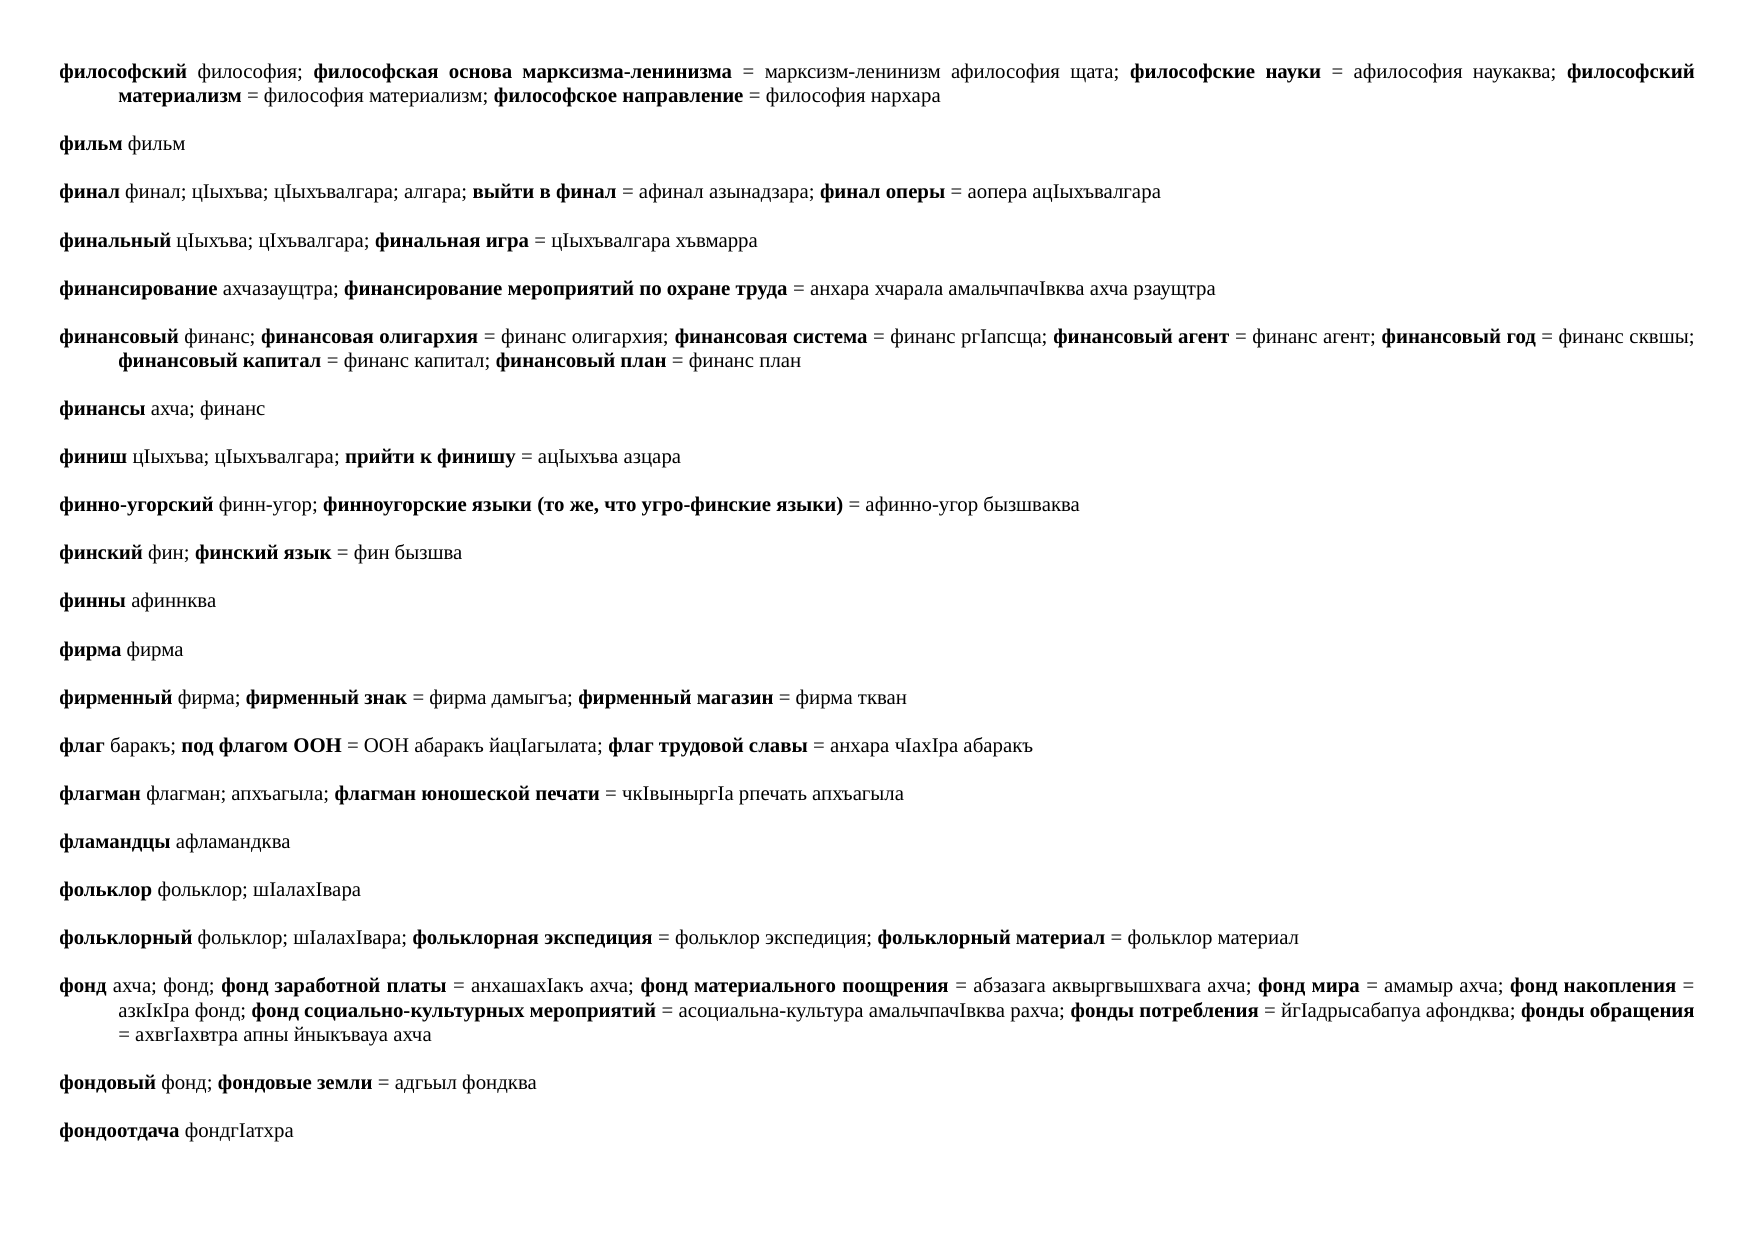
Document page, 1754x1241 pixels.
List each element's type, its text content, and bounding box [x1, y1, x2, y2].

text финансы ахча; финанс [59, 396, 1695, 420]
text фондовый фонд; фондовые земли = адгьыл фондква [59, 1070, 1695, 1094]
text финиш цIыхъва; цIыхъвалгара; прийти к финишу = ацIыхъва азцара [59, 444, 1695, 468]
text фирменный фирма; фирменный знак = фирма дамыгъа; фирменный магазин = фирма ткван [59, 685, 1695, 709]
text финансовый финанс; финансовая олигархия = финанс олигархия; финансовая система = финанс ргIапсща; финансовый агент = финанс агент; финансовый год = финанс сквшы; финансовый капитал = финанс капитал; финансовый план = финанс план [59, 324, 1695, 372]
text фондоотдача фондгIатхра [59, 1118, 1695, 1142]
text фонд ахча; фонд; фонд заработной платы = анхашахIакъ ахча; фонд материального поощрения = абзазага аквыргвышхвага ахча; фонд мира = амамыр ахча; фонд накопления = азкIкIра фонд; фонд социально-культурных мероприятий = асоциальна-культура амальчпачIвква рахча; фонды потребления = йгIадрысабапуа афондква; фонды обращения = ахвгIахвтра апны йныкъвауа ахча [59, 973, 1695, 1046]
text фольклорный фольклор; шIалахIвара; фольклорная экспедиция = фольклор экспедиция; фольклорный материал = фольклор материал [59, 925, 1695, 949]
text финно-угорский финн-угор; финноугорские языки (то же, что угро-финские языки) = афинно-угор бызшваква [59, 492, 1695, 516]
text финский фин; финский язык = фин бызшва [59, 540, 1695, 564]
text флаг баракъ; под флагом ООН = ООН абаракъ йацIагылата; флаг трудовой славы = анхара чIахIра абаракъ [59, 733, 1695, 757]
text финал финал; цIыхъва; цIыхъвалгара; алгара; выйти в финал = афинал азынадзара; финал оперы = аопера ацIыхъвалгара [59, 179, 1695, 203]
text фольклор фольклор; шIалахIвара [59, 877, 1695, 901]
text финны афиннква [59, 588, 1695, 612]
text фламандцы афламандква [59, 829, 1695, 853]
text философский философия; философская основа марксизма-ленинизма = марксизм-ленинизм афилософия щата; философские науки = афилософия наукаква; философский материализм = философия материализм; философское направление = философия нархара [59, 59, 1695, 107]
text фирма фирма [59, 637, 1695, 661]
text финансирование ахчазаущтра; финансирование мероприятий по охране труда = анхара хчарала амальчпачIвква ахча рзаущтра [59, 276, 1695, 300]
text фильм фильм [59, 131, 1695, 155]
text флагман флагман; апхъагыла; флагман юношеской печати = чкIвыныргIа рпечать апхъагыла [59, 781, 1695, 805]
text финальный цIыхъва; цIхъвалгара; финальная игра = цIыхъвалгара хъвмарра [59, 227, 1695, 252]
